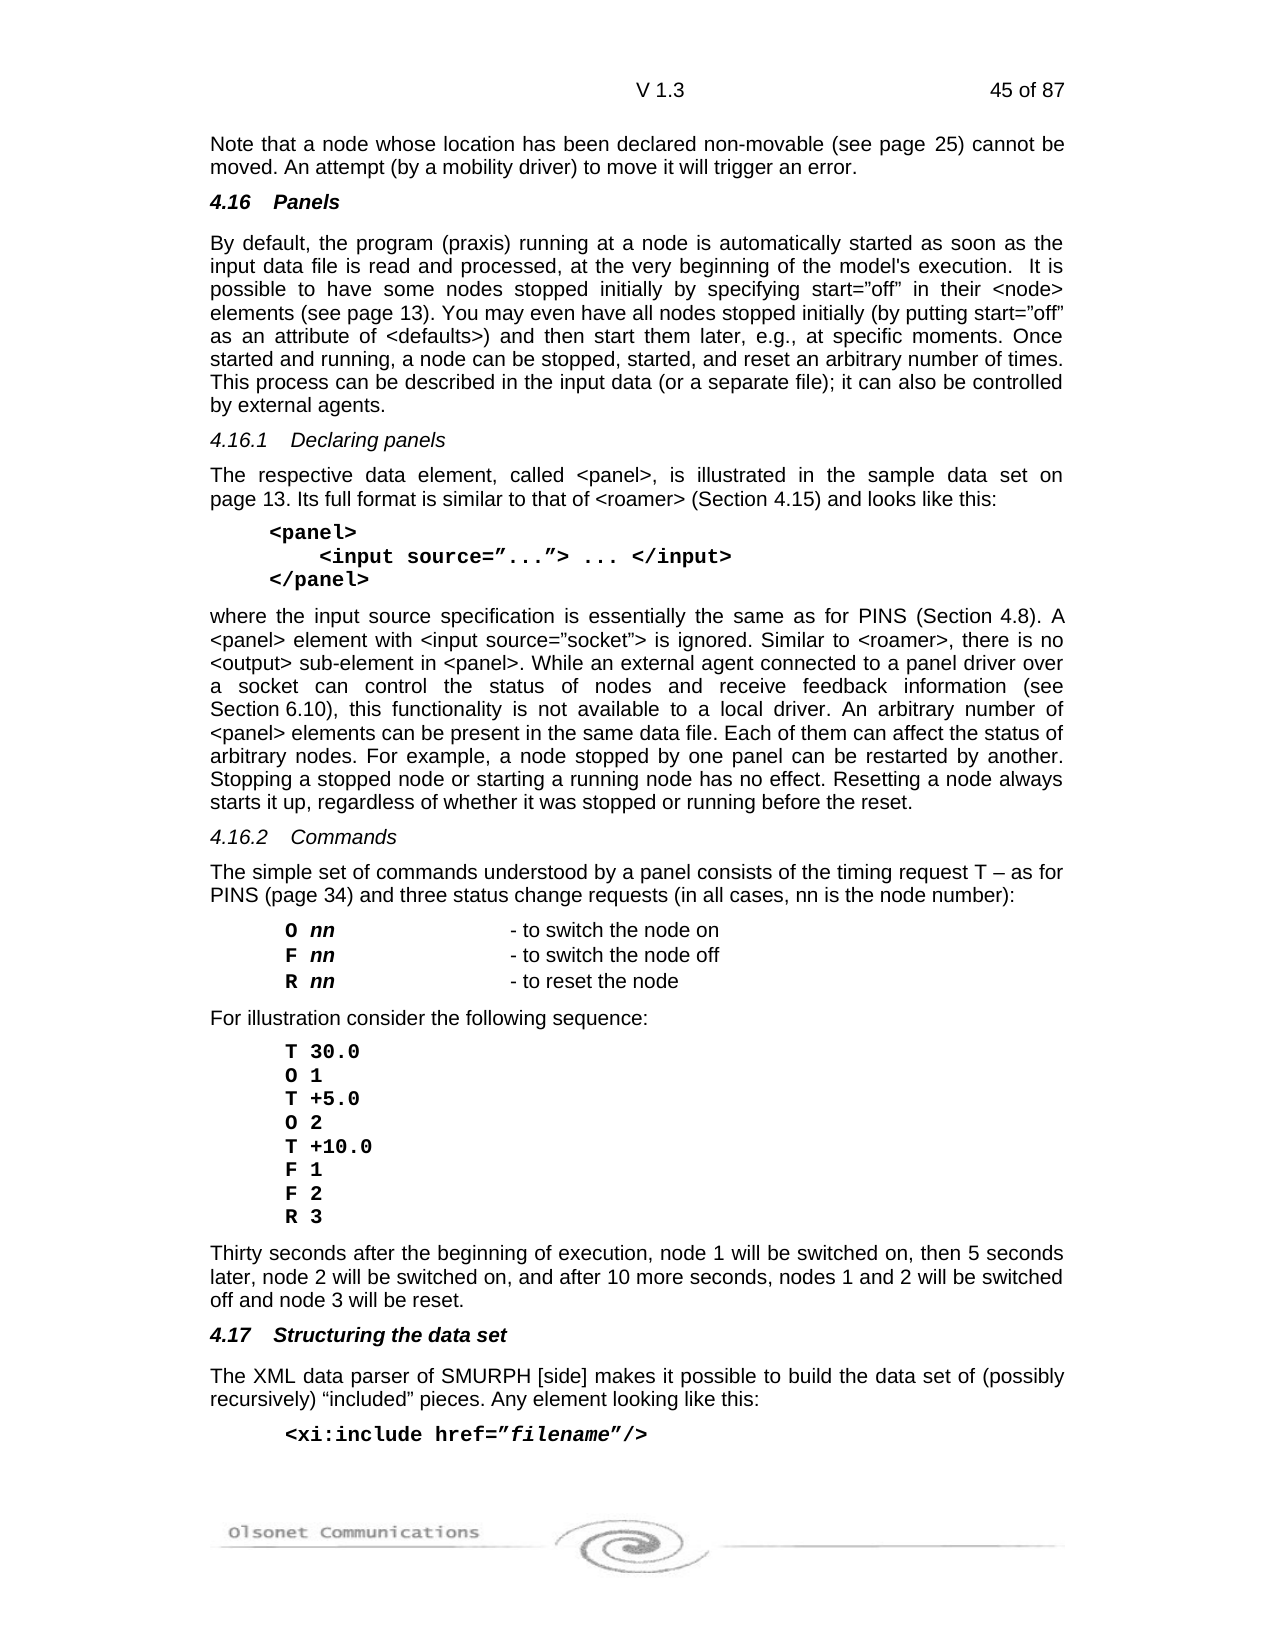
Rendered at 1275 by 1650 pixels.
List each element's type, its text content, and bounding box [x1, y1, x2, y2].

text T +5.0 [210, 1088, 1065, 1112]
text For illustration consider the following sequence: [210, 1006, 1065, 1029]
subtitle Commands [210, 826, 1065, 849]
text The simple set of commands understood by a panel consists of the timing request T – as for PINS (page 35) and three status change requests (in all cases, nn is the node number): [210, 861, 1065, 907]
subtitle Declaring panels [210, 429, 1065, 452]
text Thirty seconds after the beginning of execution, node 1 will be switched on, then 5 seconds later, node 2 will be switched on, and after 10 more seconds, nodes 1 and 2 will be switched off and node 3 will be reset. [210, 1242, 1065, 1312]
text T +10.0 [210, 1136, 1065, 1159]
text F 1 [210, 1159, 1065, 1183]
text where the input source specification is essentially the same as for PINS (Section 4.8). A <panel> element with <input source=”socket”> is ignored. Similar to <roamer>, there is no <output> sub-element in <panel>. While an external agent connected to a panel driver over a socket can control the status of nodes and receive feedback information (see Section 6.10), this functionality is not available to a local driver. An arbitrary number of <panel> elements can be present in the same data file. Each of them can affect the status of arbitrary nodes. For example, a node stopped by one panel can be restarted by another. Stopping a stopped node or starting a running node has no effect. Resetting a node always starts it up, regardless of whether it was stopped or running before the reset. [210, 605, 1065, 814]
text <input source=”...”> ... </input> [269, 546, 1065, 569]
text O 1 [210, 1065, 1065, 1088]
text By default, the program (praxis) running at a node is automatically started as soon as the input data file is read and processed, at the very beginning of the model's execution. It is possible to have some nodes stopped initially by specifying start=”off” in their <node> elements (see page 13). You may even have all nodes stopped initially (by putting start=”off” as an attribute of <defaults>) and then start them later, e.g., at specific moments. Once started and running, a node can be stopped, started, and reset an arbitrary number of times. This process can be described in the input data (or a separate file); it can also be controlled by external agents. [210, 231, 1065, 417]
text F 2 [210, 1183, 1065, 1207]
text Note that a node whose location has been declared non-movable (see page 25) cannot be moved. An attempt (by a mobility driver) to move it will trigger an error. [210, 132, 1065, 179]
text The XML data parser of SMURPH [side] makes it possible to build the data set of (possibly recursively) “included” pieces. Any element looking like this: [210, 1364, 1065, 1411]
text O 2 [210, 1112, 1065, 1136]
text F nn - to switch the node off [210, 944, 1065, 969]
picture [210, 1504, 1065, 1596]
text <xi:include href=”filename”/> [210, 1423, 1065, 1448]
text O nn - to switch the node on [210, 919, 1065, 944]
text R 3 [210, 1207, 1065, 1230]
text <panel> [269, 522, 1065, 546]
text The respective data element, called <panel>, is illustrated in the sample data set on page 13. Its full format is similar to that of <roamer> (Section 4.15) and looks like this: [210, 464, 1065, 510]
text </panel> [269, 569, 1065, 593]
text R nn - to reset the node [210, 969, 1065, 994]
subtitle Panels [210, 190, 1065, 214]
text T 30.0 [210, 1041, 1065, 1065]
subtitle Structuring the data set [210, 1323, 1065, 1347]
